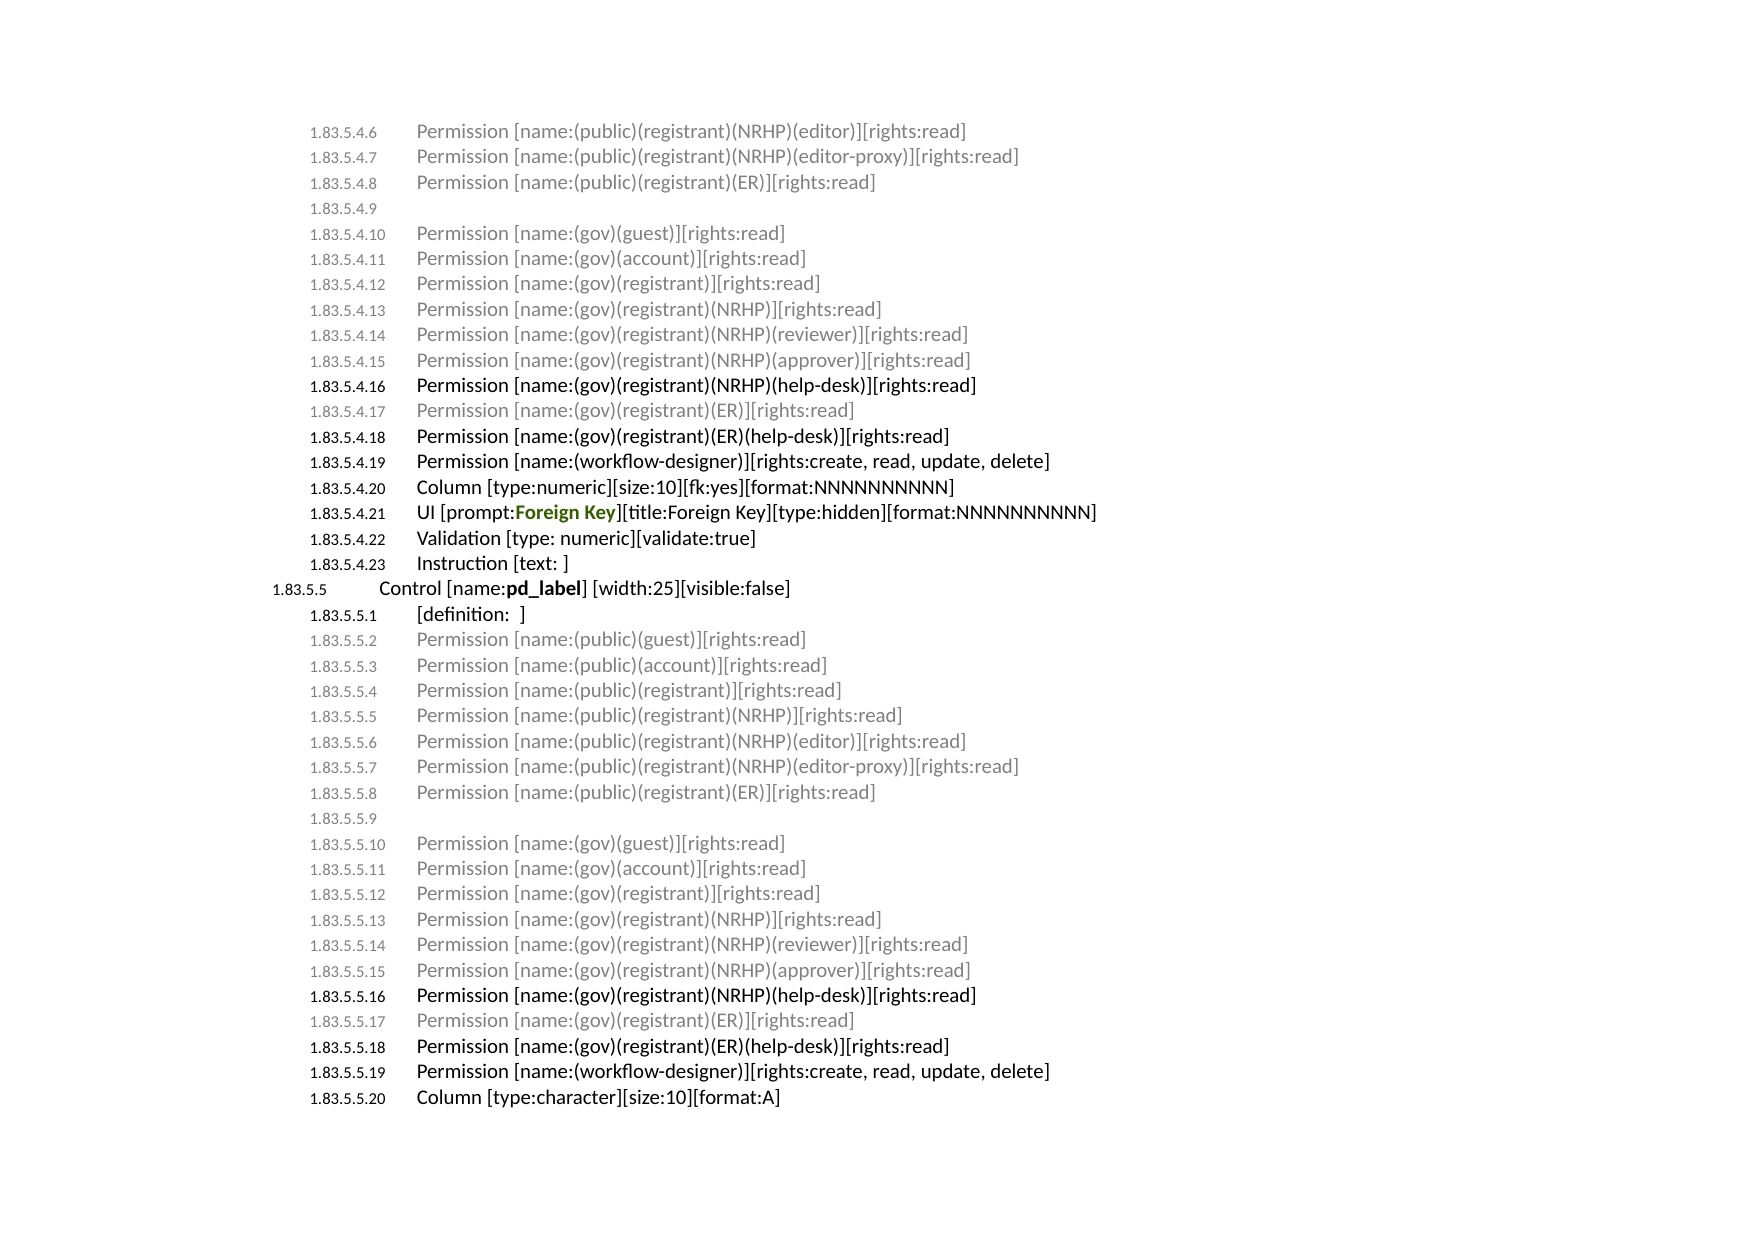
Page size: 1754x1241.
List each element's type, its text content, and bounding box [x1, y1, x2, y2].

list Permission [name:(gov)(registrant)(NRHP)(reviewer)][rights:read] [306, 321, 1636, 347]
list Permission [name:(public)(registrant)(ER)][rights:read] [306, 779, 1636, 804]
list Permission [name:(gov)(registrant)(NRHP)(help-desk)][rights:read] [306, 982, 1636, 1008]
list Permission [name:(public)(registrant)(ER)][rights:read] [306, 169, 1636, 194]
list Permission [name:(public)(registrant)(NRHP)(editor)][rights:read] [306, 118, 1636, 143]
list Instruction [text: ] [306, 550, 1636, 576]
list Control [name:pd_label] [width:25][visible:false] [268, 576, 1636, 601]
list Permission [name:(gov)(account)][rights:read] [306, 245, 1636, 271]
list Permission [name:(gov)(registrant)(NRHP)(help-desk)][rights:read] [306, 372, 1636, 398]
list Permission [name:(public)(registrant)][rights:read] [306, 677, 1636, 703]
list Permission [name:(gov)(registrant)][rights:read] [306, 271, 1636, 296]
list Permission [name:(public)(registrant)(NRHP)(editor)][rights:read] [306, 728, 1636, 753]
list Permission [name:(gov)(registrant)(ER)][rights:read] [306, 1008, 1636, 1033]
list Permission [name:(gov)(guest)][rights:read] [306, 220, 1636, 245]
list Permission [name:(gov)(registrant)(ER)(help-desk)][rights:read] [306, 423, 1636, 448]
list Permission [name:(gov)(registrant)(NRHP)][rights:read] [306, 906, 1636, 931]
list Permission [name:(gov)(registrant)][rights:read] [306, 881, 1636, 906]
list Validation [type: numeric][validate:true] [306, 525, 1636, 550]
list [definition: ] [306, 601, 1636, 626]
list Permission [name:(public)(registrant)(NRHP)(editor-proxy)][rights:read] [306, 143, 1636, 169]
list Permission [name:(public)(guest)][rights:read] [306, 626, 1636, 652]
list Permission [name:(gov)(registrant)(NRHP)(approver)][rights:read] [306, 957, 1636, 982]
list Permission [name:(public)(registrant)(NRHP)(editor-proxy)][rights:read] [306, 753, 1636, 779]
list Permission [name:(gov)(registrant)(NRHP)(approver)][rights:read] [306, 347, 1636, 372]
list Column [type:character][size:10][format:A] [306, 1084, 1636, 1109]
list Permission [name:(gov)(guest)][rights:read] [306, 830, 1636, 855]
list Permission [name:(gov)(registrant)(NRHP)][rights:read] [306, 296, 1636, 321]
list Permission [name:(workflow-designer)][rights:create, read, update, delete] [306, 1058, 1636, 1084]
list Permission [name:(gov)(registrant)(ER)(help-desk)][rights:read] [306, 1033, 1636, 1058]
list Permission [name:(gov)(registrant)(NRHP)(reviewer)][rights:read] [306, 931, 1636, 957]
list Permission [name:(gov)(account)][rights:read] [306, 855, 1636, 881]
list Permission [name:(public)(account)][rights:read] [306, 652, 1636, 677]
list UI [prompt:Foreign Key][title:Foreign Key][type:hidden][format:NNNNNNNNNN] [306, 499, 1636, 525]
list Permission [name:(workflow-designer)][rights:create, read, update, delete] [306, 448, 1636, 474]
list Permission [name:(public)(registrant)(NRHP)][rights:read] [306, 703, 1636, 728]
list Column [type:numeric][size:10][fk:yes][format:NNNNNNNNNN] [306, 474, 1636, 499]
list Permission [name:(gov)(registrant)(ER)][rights:read] [306, 398, 1636, 423]
